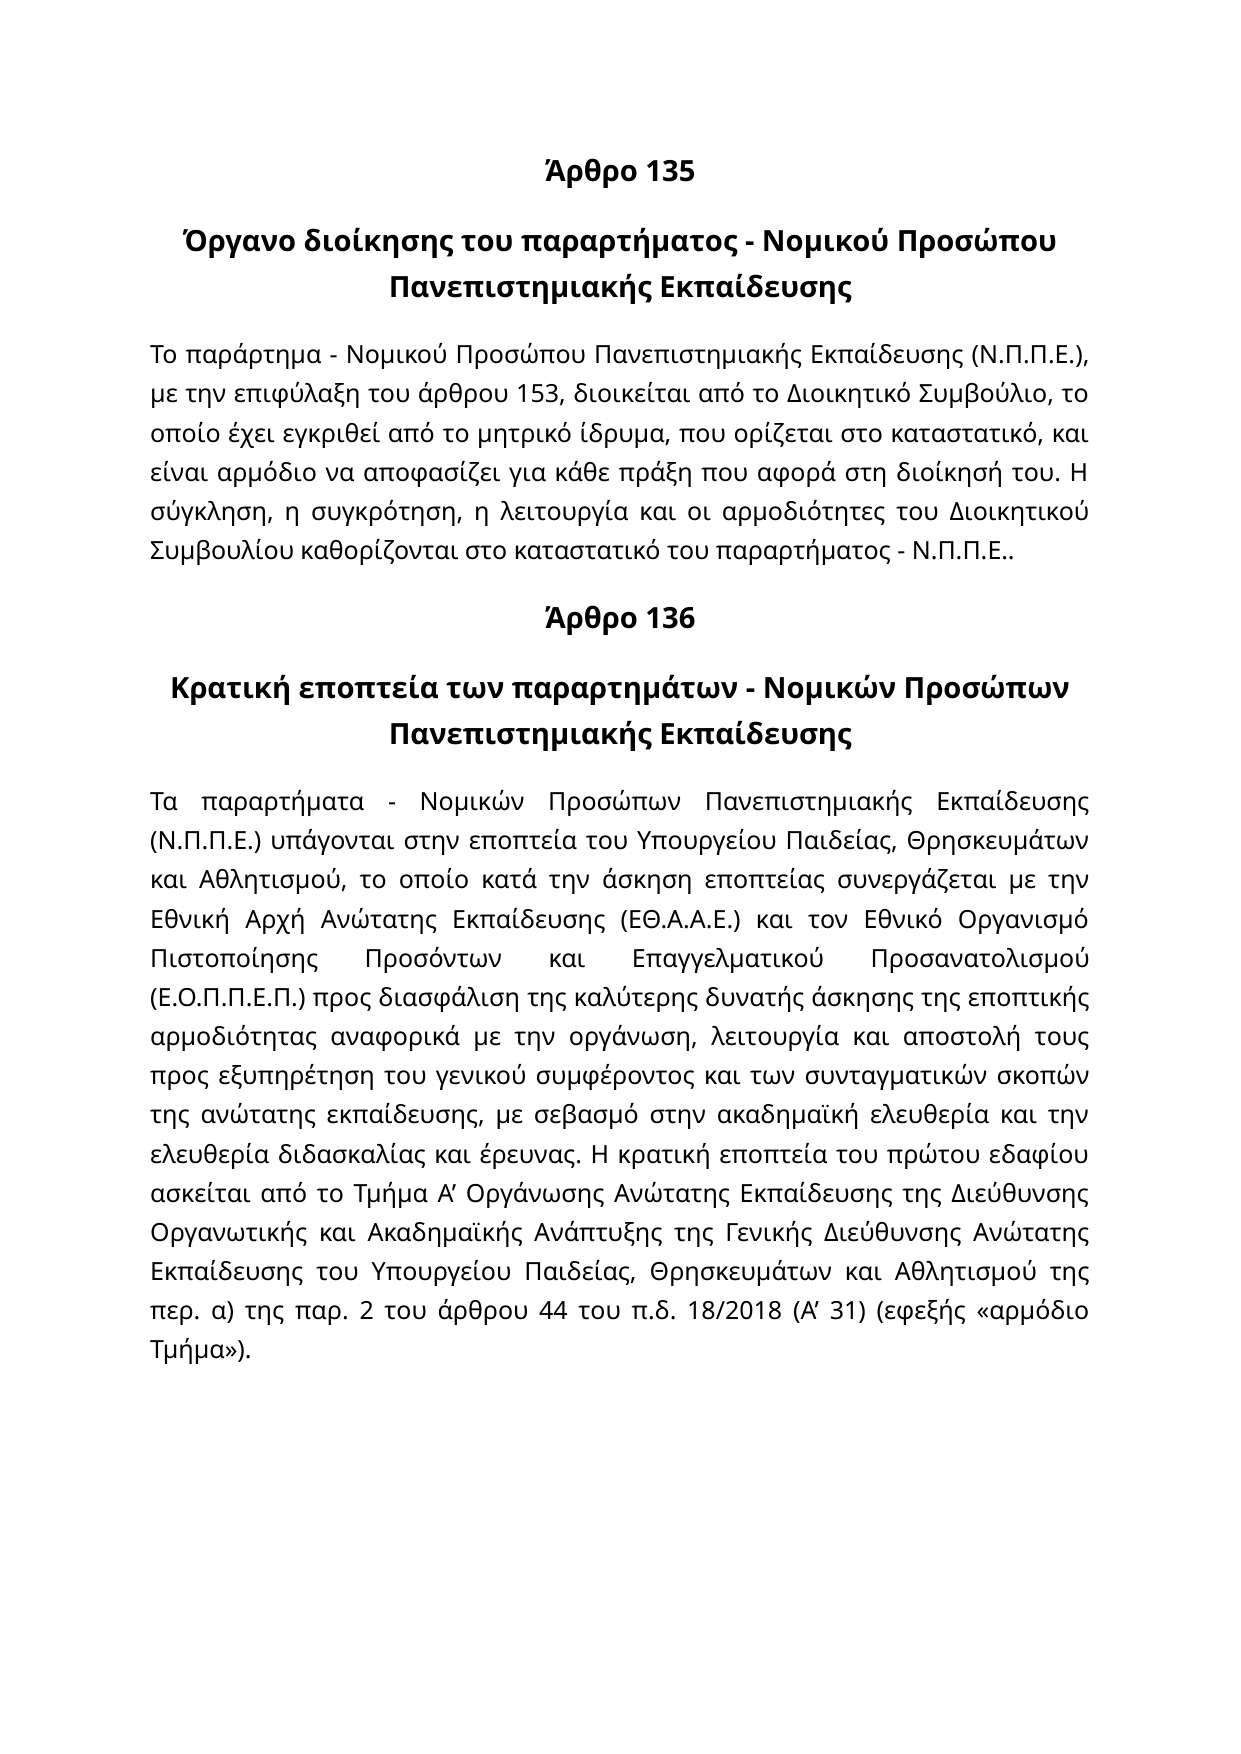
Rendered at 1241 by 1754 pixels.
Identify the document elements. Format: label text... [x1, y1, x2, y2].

subtitle Άρθρο 135 [150, 150, 1090, 190]
subtitle Κρατική εποπτεία των παραρτημάτων - Νομικών Προσώπων Πανεπιστημιακής Εκπαίδευσης [150, 667, 1090, 753]
subtitle Άρθρο 136 [150, 597, 1090, 637]
text Τα παραρτήματα - Νομικών Προσώπων Πανεπιστημιακής Εκπαίδευσης (Ν.Π.Π.Ε.) υπάγονται στην εποπτεία του Υπουργείου Παιδείας, Θρησκευμάτων και Αθλητισμού, το οποίο κατά την άσκηση εποπτείας συνεργάζεται με την Εθνική Αρχή Ανώτατης Εκπαίδευσης (ΕΘ.Α.Α.Ε.) και τον Εθνικό Οργανισμό Πιστοποίησης Προσόντων και Επαγγελματικού Προσανατολισμού (Ε.Ο.Π.Π.Ε.Π.) προς διασφάλιση της καλύτερης δυνατής άσκησης της εποπτικής αρμοδιότητας αναφορικά με την οργάνωση, λειτουργία και αποστολή τους προς εξυπηρέτηση του γενικού συμφέροντος και των συνταγματικών σκοπών της ανώτατης εκπαίδευσης, με σεβασμό στην ακαδημαϊκή ελευθερία και την ελευθερία διδασκαλίας και έρευνας. Η κρατική εποπτεία του πρώτου εδαφίου ασκείται από το Τμήμα Α’ Οργάνωσης Ανώτατης Εκπαίδευσης της Διεύθυνσης Οργανωτικής και Ακαδημαϊκής Ανάπτυξης της Γενικής Διεύθυνσης Ανώτατης Εκπαίδευσης του Υπουργείου Παιδείας, Θρησκευμάτων και Αθλητισμού της περ. α) της παρ. 2 του άρθρου 44 του π.δ. 18/2018 (Α’ 31) (εφεξής «αρμόδιο Τμήμα»). [150, 784, 1090, 1366]
subtitle Όργανο διοίκησης του παραρτήματος - Νομικού Προσώπου Πανεπιστημιακής Εκπαίδευσης [150, 221, 1090, 306]
text Το παράρτημα - Νομικού Προσώπου Πανεπιστημιακής Εκπαίδευσης (Ν.Π.Π.Ε.), με την επιφύλαξη του άρθρου 153, διοικείται από το Διοικητικό Συμβούλιο, το οποίο έχει εγκριθεί από το μητρικό ίδρυμα, που ορίζεται στο καταστατικό, και είναι αρμόδιο να αποφασίζει για κάθε πράξη που αφορά στη διοίκησή του. Η σύγκληση, η συγκρότηση, η λειτουργία και οι αρμοδιότητες του Διοικητικού Συμβουλίου καθορίζονται στο καταστατικό του παραρτήματος - Ν.Π.Π.Ε.. [150, 337, 1090, 567]
